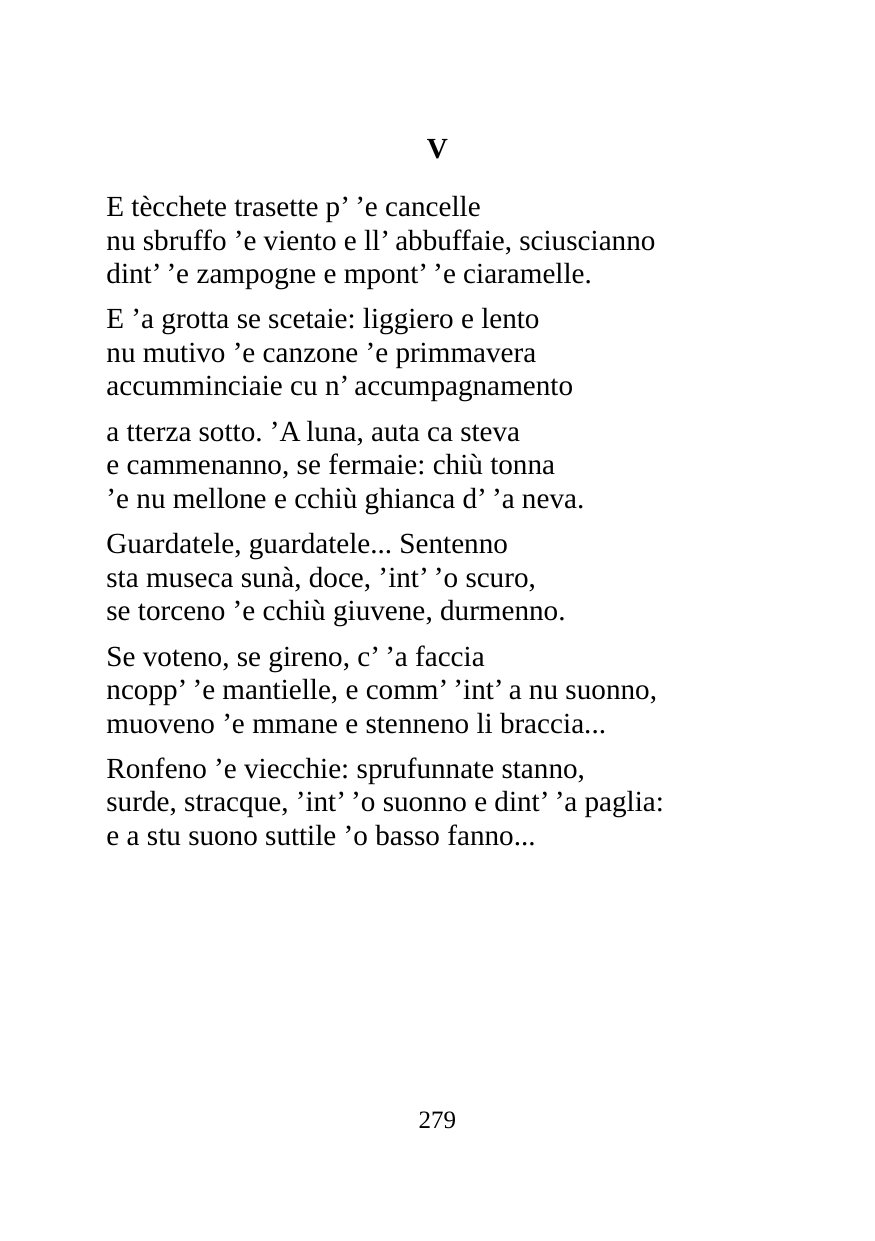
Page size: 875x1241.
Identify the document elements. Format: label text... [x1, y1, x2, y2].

text nu sbruffo ’e viento e ll’ abbuffaie, sciuscianno [106, 223, 768, 256]
text accumminciaie cu n’ accumpagnamento [106, 368, 768, 402]
text muoveno ’e mmane e stenneno li braccia... [106, 706, 768, 739]
text nu mutivo ’e canzone ’e primmavera [106, 335, 768, 368]
text ’e nu mellone e cchiù ghianca d’ ’a neva. [106, 481, 768, 514]
text surde, stracque, ’int’ ’o suonno e dint’ ’a paglia: [106, 784, 768, 818]
text se torceno ’e cchiù giuvene, durmenno. [106, 593, 768, 627]
text E ’a grotta se scetaie: liggiero e lento [106, 301, 768, 335]
text Se voteno, se gireno, c’ ’a faccia [106, 639, 768, 672]
text e cammenanno, se fermaie: chiù tonna [106, 447, 768, 481]
text Ronfeno ’e viecchie: sprufunnate stanno, [106, 751, 768, 784]
text ncopp’ ’e mantielle, e comm’ ’int’ a nu suonno, [106, 672, 768, 706]
text sta museca sunà, doce, ’int’ ’o scuro, [106, 560, 768, 593]
text E tècchete trasette p’ ’e cancelle [106, 189, 768, 223]
text Guardatele, guardatele... Sentenno [106, 526, 768, 560]
text e a stu suono suttile ’o basso fanno... [106, 818, 768, 852]
text a tterza sotto. ’A luna, auta ca steva [106, 414, 768, 447]
text dint’ ’e zampogne e mpont’ ’e ciaramelle. [106, 256, 768, 290]
subtitle V [106, 131, 768, 165]
